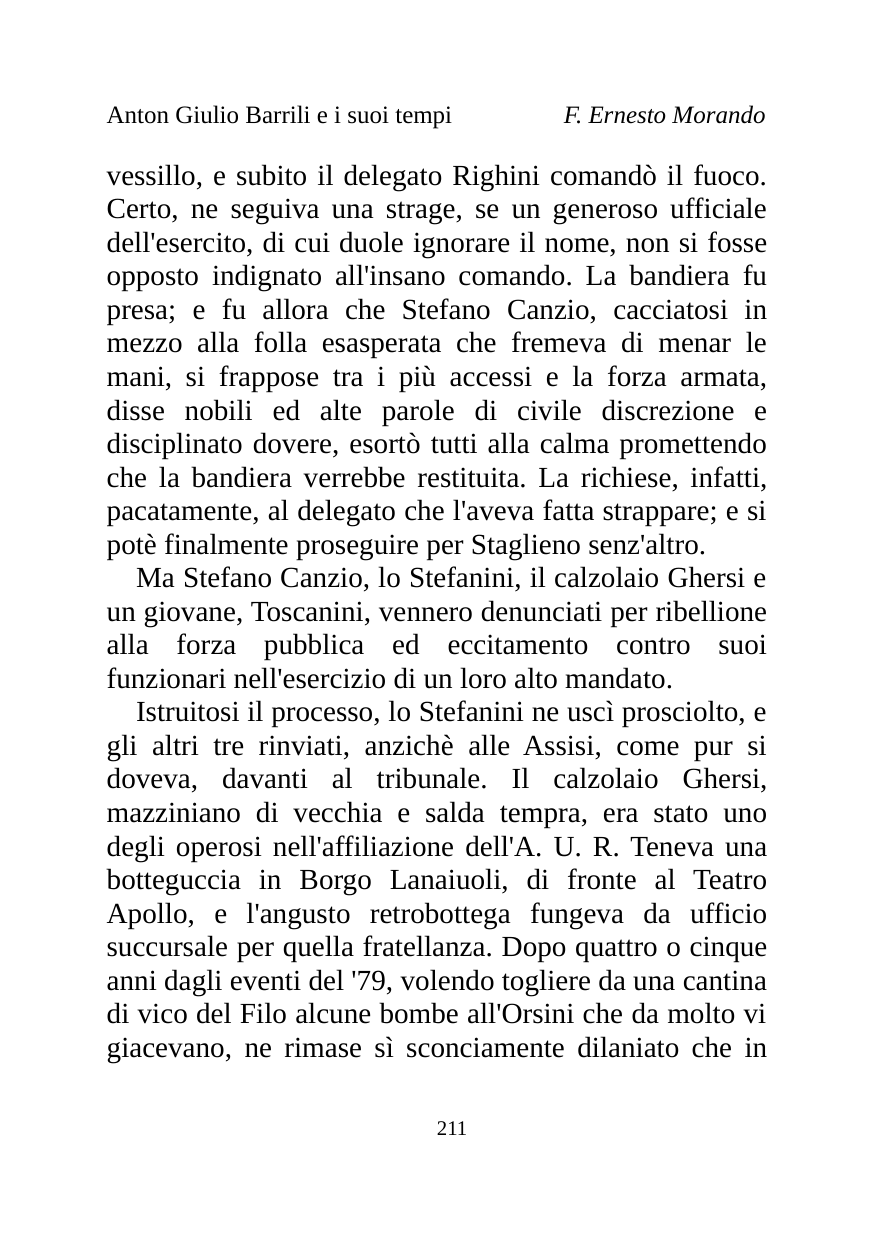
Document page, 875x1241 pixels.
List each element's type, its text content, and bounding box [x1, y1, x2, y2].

text Istruitosi il processo, lo Stefanini ne uscì prosciolto, e gli altri tre rinviati, anzichè alle Assisi, come pur si doveva, davanti al tribunale. Il calzolaio Ghersi, mazziniano di vecchia e salda tempra, era stato uno degli operosi nell'affiliazione dell'A. U. R. Teneva una botteguccia in Borgo Lanaiuoli, di fronte al Teatro Apollo, e l'angusto retrobottega fungeva da ufficio succursale per quella fratellanza. Dopo quattro o cinque anni dagli eventi del '79, volendo togliere da una cantina di vico del Filo alcune bombe all'Orsini che da molto vi giacevano, ne rimase sì sconciamente dilaniato che in [106, 694, 768, 1063]
text vessillo, e subito il delegato Righini comandò il fuoco. Certo, ne seguiva una strage, se un generoso ufficiale dell'esercito, di cui duole ignorare il nome, non si fosse opposto indignato all'insano comando. La bandiera fu presa; e fu allora che Stefano Canzio, cacciatosi in mezzo alla folla esasperata che fremeva di menar le mani, si frappose tra i più accessi e la forza armata, disse nobili ed alte parole di civile discrezione e disciplinato dovere, esortò tutti alla calma promettendo che la bandiera verrebbe restituita. La richiese, infatti, pacatamente, al delegato che l'aveva fatta strappare; e si potè finalmente proseguire per Staglieno senz'altro. [106, 158, 768, 560]
text Ma Stefano Canzio, lo Stefanini, il calzolaio Ghersi e un giovane, Toscanini, vennero denunciati per ribellione alla forza pubblica ed eccitamento contro suoi funzionari nell'esercizio di un loro alto mandato. [106, 560, 768, 694]
